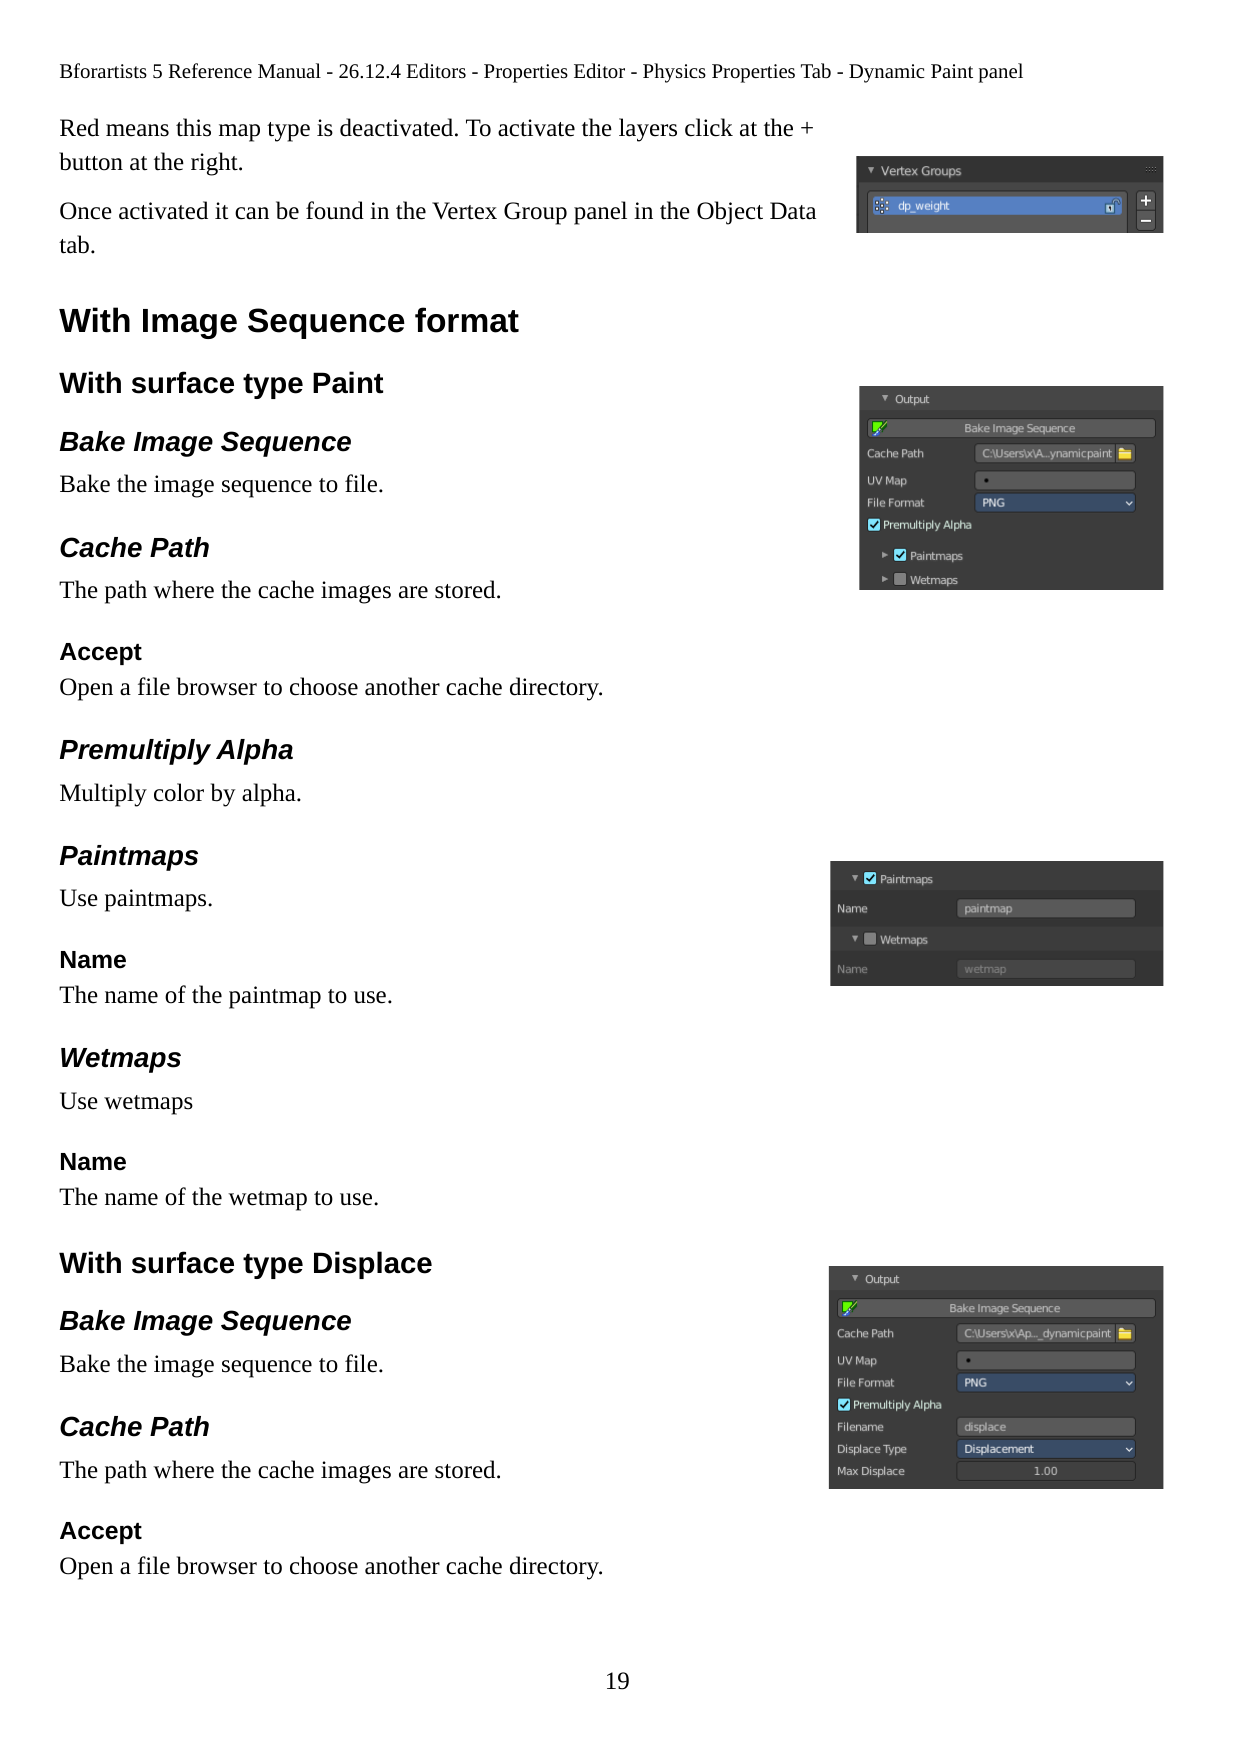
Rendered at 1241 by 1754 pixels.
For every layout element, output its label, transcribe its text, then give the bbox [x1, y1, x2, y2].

text Once activated it can be found in the Vertex Group panel in the Object Data tab. [59, 196, 1181, 259]
text [1164, 883, 1181, 912]
text Bake the image sequence to file. [59, 469, 859, 498]
text The name of the paintmap to use. [59, 980, 1181, 1009]
text The name of the wetmap to use. [59, 1182, 1181, 1211]
picture [828, 1266, 1164, 1489]
text The path where the cache images are stored. [59, 1455, 828, 1484]
subtitle Bake Image Sequence [59, 1304, 828, 1336]
subtitle Cache Path [59, 1411, 828, 1442]
picture [856, 156, 1164, 233]
subtitle Paintmaps [59, 839, 1181, 871]
text Bake the image sequence to file. [59, 1349, 828, 1378]
picture [859, 386, 1164, 590]
text Multiply color by alpha. [59, 778, 1181, 806]
subtitle Accept [59, 637, 1181, 665]
subtitle [1164, 1411, 1181, 1442]
subtitle Name [59, 945, 830, 974]
text The path where the cache images are stored. [59, 575, 1181, 604]
subtitle [1164, 425, 1181, 457]
subtitle [1164, 531, 1181, 563]
subtitle With Image Sequence format [59, 301, 1181, 339]
subtitle [1164, 1304, 1181, 1336]
subtitle Cache Path [59, 531, 859, 563]
text Open a file browser to choose another cache directory. [59, 1551, 1181, 1580]
text Open a file browser to choose another cache directory. [59, 672, 1181, 700]
text Use wetmaps [59, 1086, 1181, 1114]
subtitle [1164, 945, 1181, 974]
subtitle Bake Image Sequence [59, 425, 859, 457]
subtitle Name [59, 1147, 1181, 1176]
text Red means this map type is deactivated. To activate the layers click at the + button at the right. [59, 113, 1181, 176]
subtitle With surface type Paint [59, 366, 1181, 400]
subtitle Accept [59, 1516, 1181, 1545]
subtitle Wetmaps [59, 1041, 1181, 1073]
text Use paintmaps. [59, 883, 830, 912]
subtitle With surface type Displace [59, 1246, 1181, 1279]
picture [830, 861, 1164, 986]
subtitle Premultiply Alpha [59, 733, 1181, 765]
